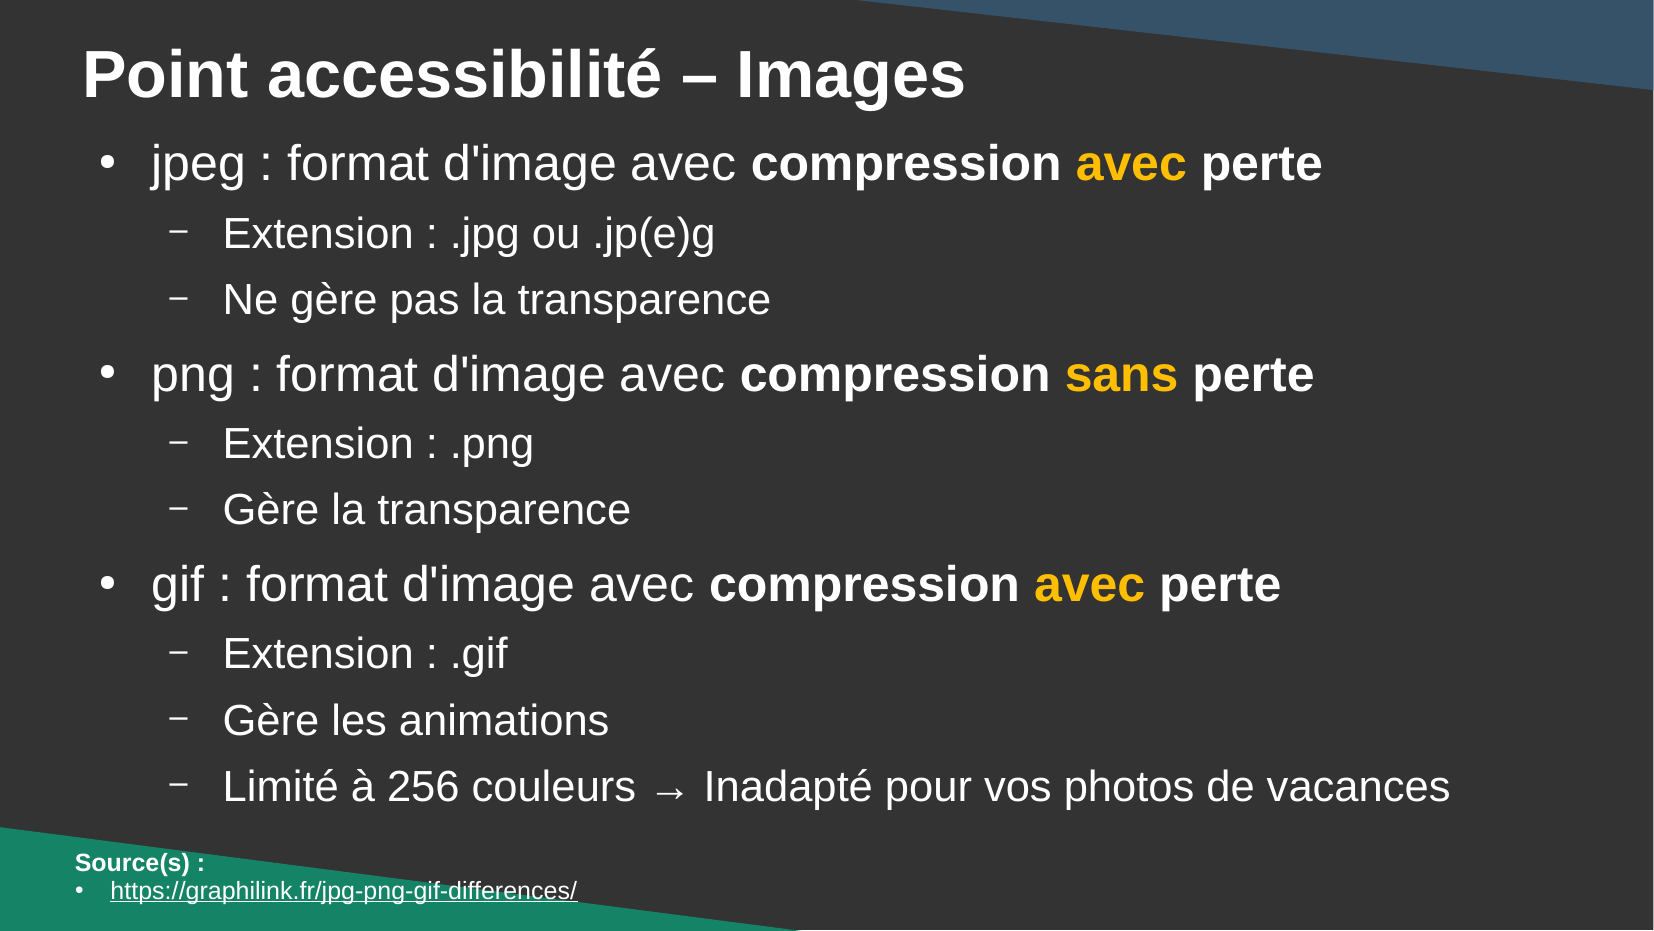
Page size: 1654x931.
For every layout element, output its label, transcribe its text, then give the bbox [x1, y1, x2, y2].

text_box [856, 0, 1654, 91]
title Point accessibilité – Images [82, 37, 1571, 122]
list jpeg : format d'image avec compression avec perte Extension : .jpg ou .jp(e)g Ne gère pas la transparence png : format d'image avec compression sans perte Extension : .png Gère la transparence gif : format d'image avec compression avec perte Extension : .gif Gère les animations Limité à 256 couleurs → Inadapté pour vos photos de vacances [80, 135, 1605, 842]
text_box Source(s) : https://graphilink.fr/jpg-png-gif-differences/ [60, 841, 1546, 922]
text_box [0, 827, 802, 931]
